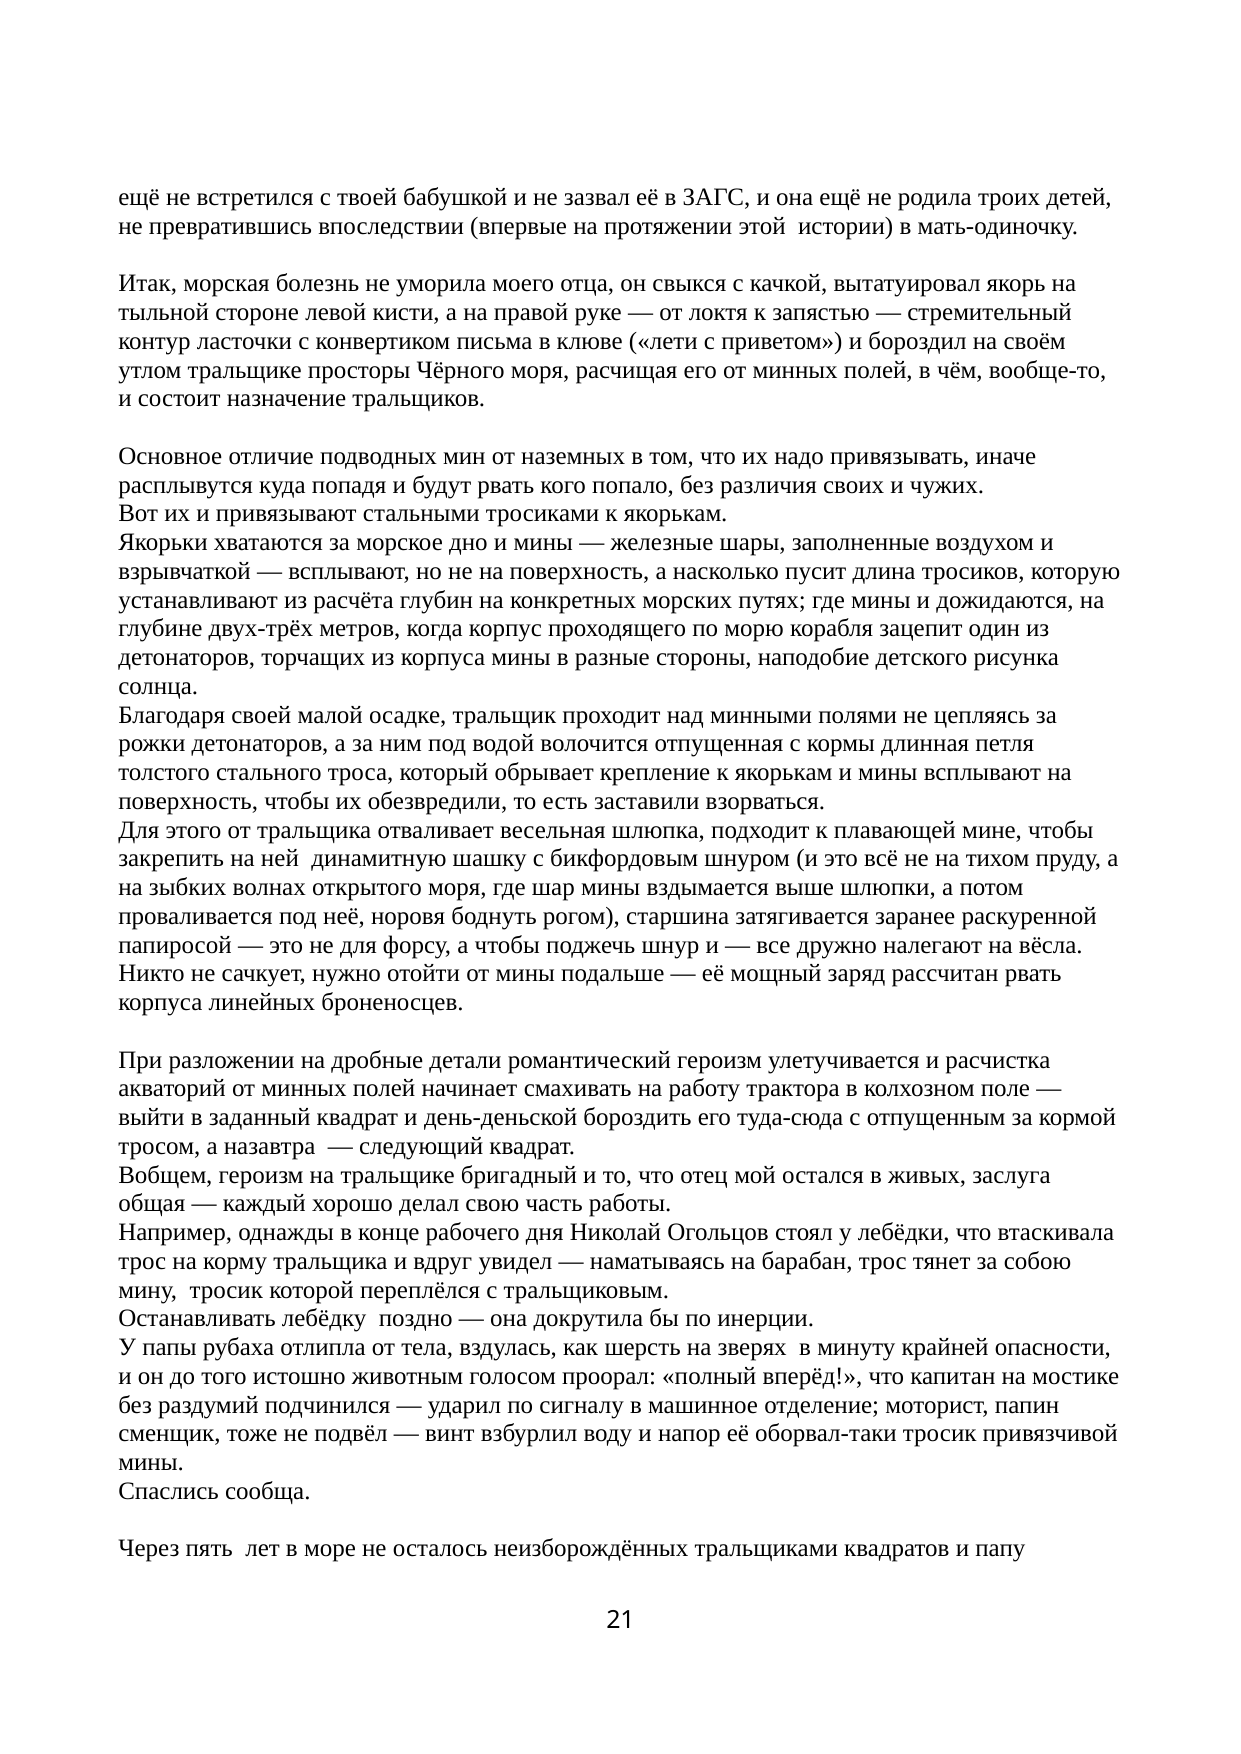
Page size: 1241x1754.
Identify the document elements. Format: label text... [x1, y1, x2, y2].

text Вот их и привязывают стальными тросиками к якорькам. [118, 498, 1122, 527]
text Вобщем, героизм на тральщике бригадный и то, что отец мой остался в живых, заслуга общая — каждый хорошо делал свою часть работы. [118, 1160, 1122, 1217]
text Для этого от тральщика отваливает весельная шлюпка, подходит к плавающей мине, чтобы закрепить на ней динамитную шашку с бикфордовым шнуром (и это всё не на тихом пруду, а на зыбких волнах открытого моря, где шар мины вздымается выше шлюпки, а потом проваливается под неё, норовя боднуть рогом), старшина затягивается заранее раскуренной папиросой — это не для форсу, а чтобы поджечь шнур и — все дружно налегают на вёсла. [118, 815, 1122, 958]
text Якорьки хватаются за морское дно и мины — железные шары, заполненные воздухом и взрывчаткой — всплывают, но не на поверхность, а насколько пусит длина тросиков, которую устанавливают из расчёта глубин на конкретных морских путях; где мины и дожидаются, на глубине двух-трёх метров, когда корпус проходящего по морю корабля зацепит один из детонаторов, торчащих из корпуса мины в разные стороны, наподобие детского рисунка солнца. [118, 527, 1122, 700]
text Основное отличие подводных мин от наземных в том, что их надо привязывать, иначе расплывутся куда попадя и будут рвать кого попало, без различия своих и чужих. [118, 441, 1122, 498]
text При разложении на дробные детали романтический героизм улетучивается и расчистка акваторий от минных полей начинает смахивать на работу трактора в колхозном поле — выйти в заданный квадрат и день-деньской бороздить его туда-сюда с отпущенным за кормой тросом, а назавтра — следующий квадрат. [118, 1045, 1122, 1160]
text Останавливать лебёдку поздно — она докрутила бы по инерции. [118, 1303, 1122, 1332]
text Благодаря своей малой осадке, тральщик проходит над минными полями не цепляясь за рожки детонаторов, а за ним под водой волочится отпущенная с кормы длинная петля толстого стального троса, который обрывает крепление к якорькам и мины всплывают на поверхность, чтобы их обезвредили, то есть заставили взорваться. [118, 700, 1122, 815]
text ещё не встретился с твоей бабушкой и не зазвал её в ЗАГС, и она ещё не родила троих детей, не превратившись впоследствии (впервые на протяжении этой истории) в мать-одиночку. [118, 182, 1122, 240]
text Никто не сачкует, нужно отойти от мины подальше — её мощный заряд рассчитан рвать корпуса линейных броненосцев. [118, 958, 1122, 1016]
text Через пять лет в море не осталось неизборождённых тральщиками квадратов и папу [118, 1533, 1122, 1562]
text У папы рубаха отлипла от тела, вздулась, как шерсть на зверях в минуту крайней опасности, и он до того истошно животным голосом проорал: «полный вперёд!», что капитан на мостике без раздумий подчинился — ударил по сигналу в машинное отделение; моторист, папин сменщик, тоже не подвёл — винт взбурлил воду и напор её оборвал-таки тросик привязчивой мины. [118, 1332, 1122, 1476]
text Например, однажды в конце рабочего дня Николай Огольцов стоял у лебёдки, что втаскивала трос на корму тральщика и вдруг увидел — наматываясь на барабан, трос тянет за собою мину, тросик которой переплёлся с тральщиковым. [118, 1217, 1122, 1303]
text Итак, морская болезнь не уморила моего отца, он свыкся с качкой, вытатуировал якорь на тыльной стороне левой кисти, а на правой руке — от локтя к запястью — стремительный контур ласточки с конвертиком письма в клюве («лети с приветом») и бороздил на своём утлом тральщике просторы Чёрного моря, расчищая его от минных полей, в чём, вообще-то, и состоит назначение тральщиков. [118, 268, 1122, 412]
text Спаслись сообща. [118, 1476, 1122, 1505]
